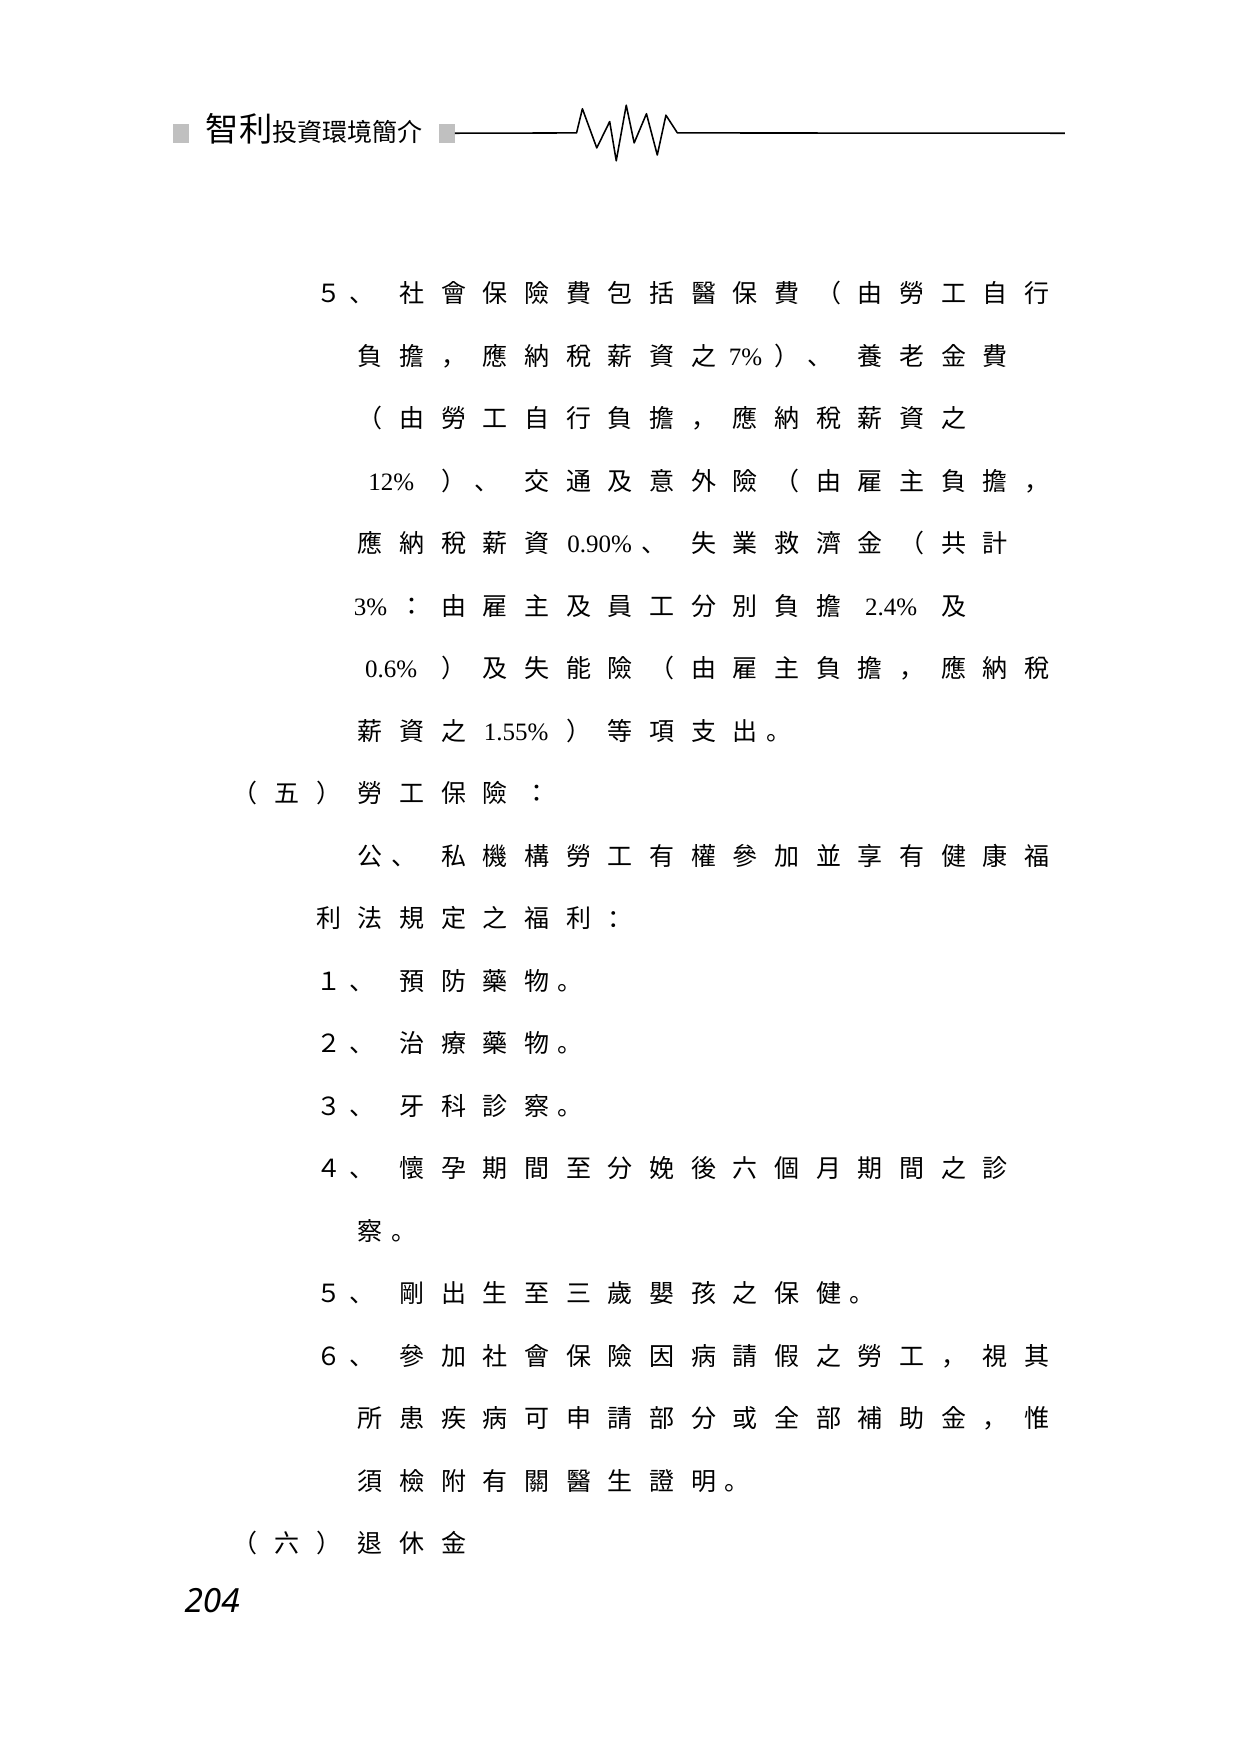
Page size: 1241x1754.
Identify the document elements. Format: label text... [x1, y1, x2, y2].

text （六）退休金 [207, 1500, 1058, 1563]
text （五）勞工保險： [207, 750, 1058, 813]
text 公、私機構勞工有權參加並享有健康福利法規定之福利： [281, 813, 1058, 938]
text ５、剛出生至三歲嬰孩之保健。 [281, 1250, 1058, 1313]
text １、預防藥物。 [281, 938, 1058, 1000]
text ２、治療藥物。 [281, 1000, 1058, 1063]
text ４、懷孕期間至分娩後六個月期間之診察。 [281, 1125, 1058, 1250]
text ３、牙科診察。 [281, 1063, 1058, 1125]
text ６、參加社會保險因病請假之勞工，視其所患疾病可申請部分或全部補助金，惟須檢附有關醫生證明。 [281, 1313, 1058, 1500]
text ５、社會保險費包括醫保費（由勞工自行負擔，應納稅薪資之7%）、養老金費（由勞工自行負擔，應納稅薪資之12%）、交通及意外險（由雇主負擔，應納稅薪資0.90%、失業救濟金（共計3%：由雇主及員工分別負擔2.4%及0.6%）及失能險（由雇主負擔，應納稅薪資之1.55%）等項支出。 [281, 250, 1058, 750]
